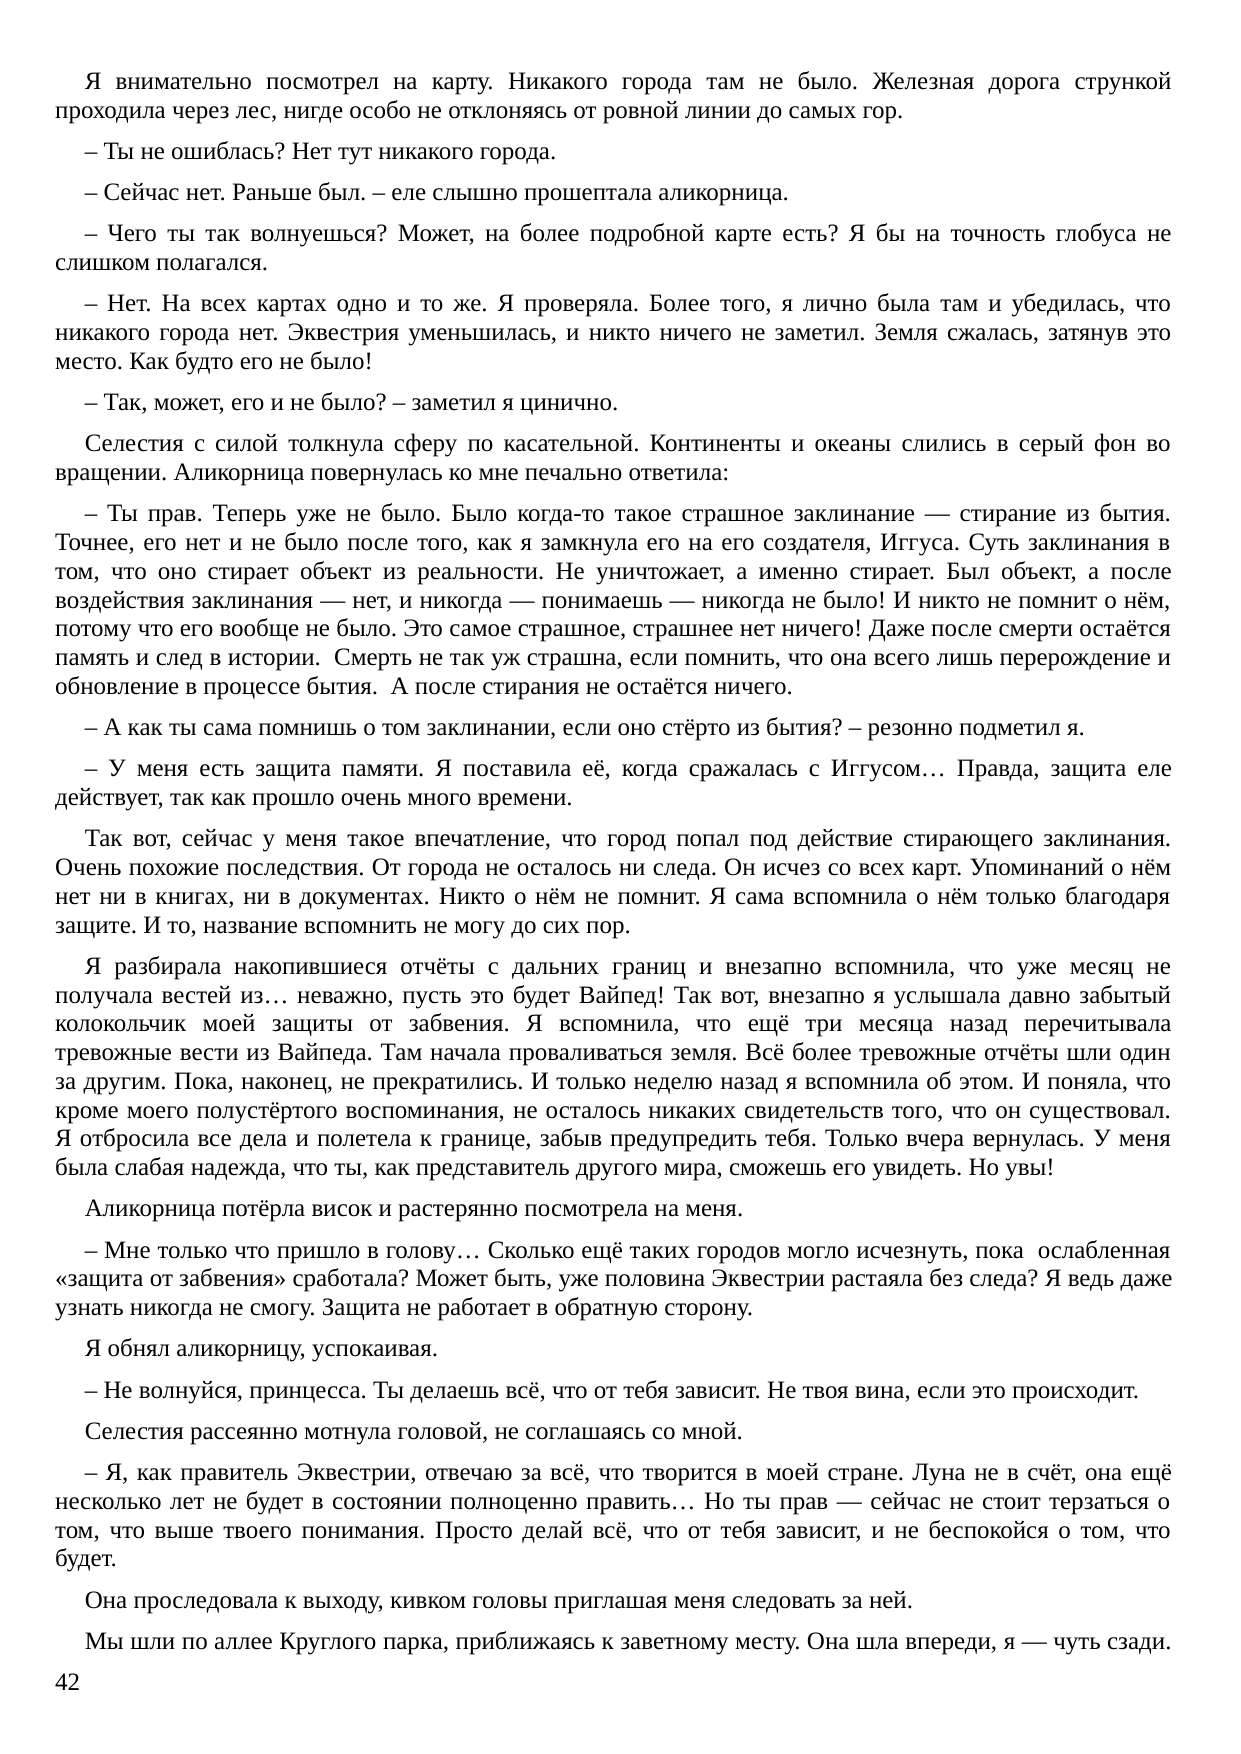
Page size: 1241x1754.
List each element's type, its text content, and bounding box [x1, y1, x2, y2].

text – Ты прав. Теперь уже не было. Было когда-то такое страшное заклинание — стирание из бытия. Точнее, его нет и не было после того, как я замкнула его на его создателя, Иггуса. Суть заклинания в том, что оно стирает объект из реальности. Не уничтожает, а именно стирает. Был объект, а после воздействия заклинания — нет, и никогда — понимаешь — никогда не было! И никто не помнит о нём, потому что его вообще не было. Это самое страшное, страшнее нет ничего! Даже после смерти остаётся память и след в истории. Смерть не так уж страшна, если помнить, что она всего лишь перерождение и обновление в процессе бытия. А после стирания не остаётся ничего. [55, 498, 1173, 700]
text – Ты не ошиблась? Нет тут никакого города. [55, 136, 1173, 165]
text Так вот, сейчас у меня такое впечатление, что город попал под действие стирающего заклинания. Очень похожие последствия. От города не осталось ни следа. Он исчез со всех карт. Упоминаний о нём нет ни в книгах, ни в документах. Никто о нём не помнит. Я сама вспомнила о нём только благодаря защите. И то, название вспомнить не могу до сих пор. [55, 823, 1173, 938]
text – Так, может, его и не было? – заметил я цинично. [55, 387, 1173, 416]
text Мы шли по аллее Круглого парка, приближаясь к заветному месту. Она шла впереди, я — чуть cзади. [55, 1626, 1173, 1655]
text Я внимательно посмотрел на карту. Никакого города там не было. Железная дорога стрункой проходила через лес, нигде особо не отклоняясь от ровной линии до самых гор. [55, 66, 1173, 123]
text Она проследовала к выходу, кивком головы приглашая меня следовать за ней. [55, 1585, 1173, 1613]
text – Мне только что пришло в голову… Сколько ещё таких городов могло исчезнуть, пока ослабленная «защита от забвения» сработала? Может быть, уже половина Эквестрии растаяла без следа? Я ведь даже узнать никогда не смогу. Защита не работает в обратную сторону. [55, 1235, 1173, 1321]
text Селестия с силой толкнула сферу по касательной. Континенты и океаны слились в серый фон во вращении. Аликорница повернулась ко мне печально ответила: [55, 428, 1173, 486]
text – Я, как правитель Эквестрии, отвечаю за всё, что творится в моей стране. Луна не в счёт, она ещё несколько лет не будет в состоянии полноценно править… Но ты прав — сейчас не стоит терзаться о том, что выше твоего понимания. Просто делай всё, что от тебя зависит, и не беспокойся о том, что будет. [55, 1457, 1173, 1572]
text – Чего ты так волнуешься? Может, на более подробной карте есть? Я бы на точность глобуса не слишком полагался. [55, 218, 1173, 276]
text – А как ты сама помнишь о том заклинании, если оно стёрто из бытия? – резонно подметил я. [55, 712, 1173, 741]
text – Нет. На всех картах одно и то же. Я проверяла. Более того, я лично была там и убедилась, что никакого города нет. Эквестрия уменьшилась, и никто ничего не заметил. Земля сжалась, затянув это место. Как будто его не было! [55, 288, 1173, 375]
text Я разбирала накопившиеся отчёты с дальних границ и внезапно вспомнила, что уже месяц не получала вестей из… неважно, пусть это будет Вайпед! Так вот, внезапно я услышала давно забытый колокольчик моей защиты от забвения. Я вспомнила, что ещё три месяца назад перечитывала тревожные вести из Вайпеда. Там начала проваливаться земля. Всё более тревожные отчёты шли один за другим. Пока, наконец, не прекратились. И только неделю назад я вспомнила об этом. И поняла, что кроме моего полустёртого воспоминания, не осталось никаких свидетельств того, что он существовал. Я отбросила все дела и полетела к границе, забыв предупредить тебя. Только вчера вернулась. У меня была слабая надежда, что ты, как представитель другого мира, сможешь его увидеть. Но увы! [55, 951, 1173, 1181]
text Я обнял аликорницу, успокаивая. [55, 1333, 1173, 1362]
text – Сейчас нет. Раньше был. – еле слышно прошептала аликорница. [55, 177, 1173, 206]
text – Не волнуйся, принцесса. Ты делаешь всё, что от тебя зависит. Не твоя вина, если это происходит. [55, 1375, 1173, 1403]
text Селестия рассеянно мотнула головой, не соглашаясь со мной. [55, 1416, 1173, 1445]
text – У меня есть защита памяти. Я поставила её, когда сражалась с Иггусом… Правда, защита еле действует, так как прошло очень много времени. [55, 753, 1173, 811]
text Аликорница потёрла висок и растерянно посмотрела на меня. [55, 1193, 1173, 1222]
